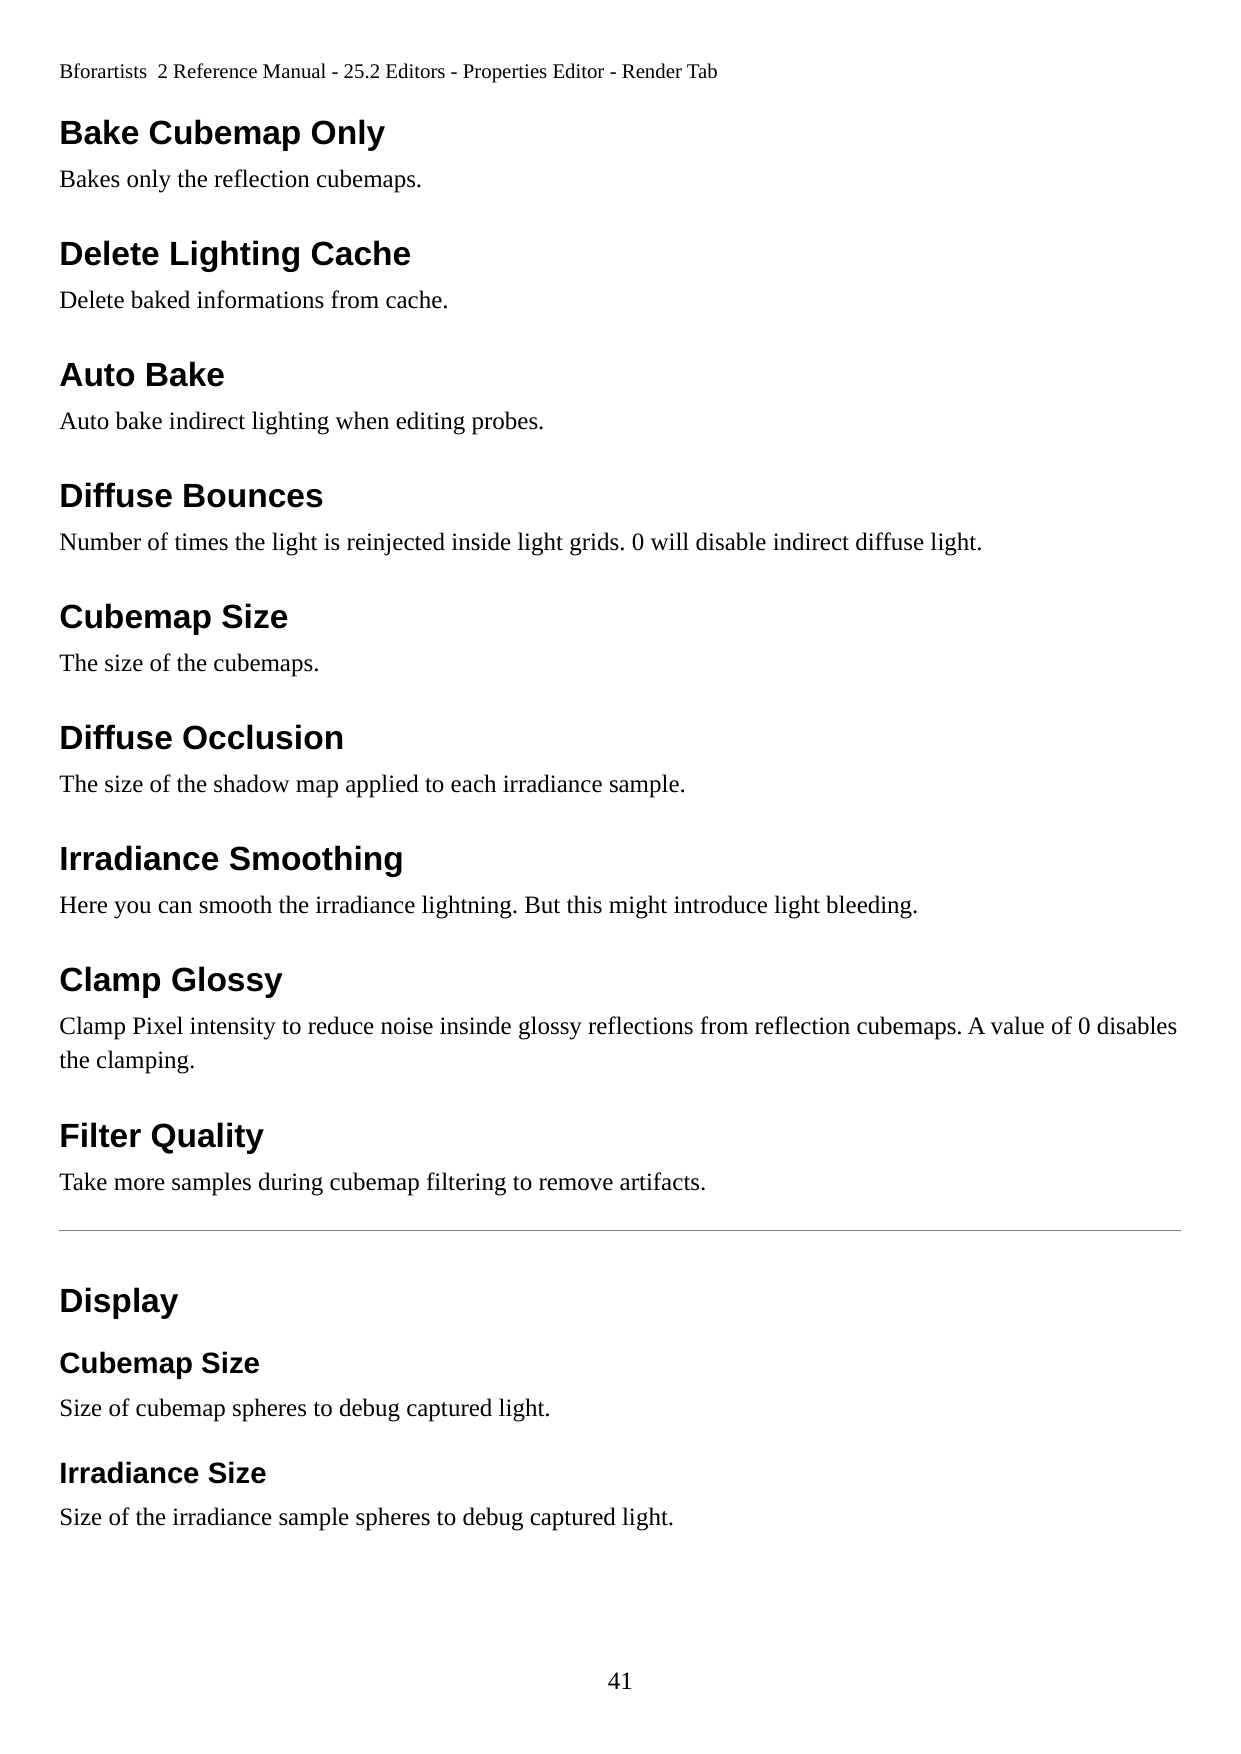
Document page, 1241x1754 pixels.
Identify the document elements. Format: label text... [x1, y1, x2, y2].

subtitle Clamp Glossy [59, 960, 1181, 998]
subtitle Irradiance Smoothing [59, 839, 1181, 877]
text Take more samples during cubemap filtering to remove artifacts. [59, 1167, 1181, 1195]
text Bakes only the reflection cubemaps. [59, 164, 1181, 192]
subtitle Irradiance Size [59, 1456, 1181, 1490]
text Here you can smooth the irradiance lightning. But this might introduce light bleeding. [59, 890, 1181, 919]
text The size of the cubemaps. [59, 648, 1181, 677]
subtitle Auto Bake [59, 355, 1181, 393]
text Size of cubemap spheres to debug captured light. [59, 1393, 1181, 1421]
subtitle Cubemap Size [59, 1346, 1181, 1380]
subtitle Bake Cubemap Only [59, 113, 1181, 151]
text Number of times the light is reinjected inside light grids. 0 will disable indirect diffuse light. [59, 527, 1181, 556]
text Auto bake indirect lighting when editing probes. [59, 406, 1181, 434]
subtitle Diffuse Occlusion [59, 718, 1181, 756]
subtitle Diffuse Bounces [59, 476, 1181, 514]
text The size of the shadow map applied to each irradiance sample. [59, 769, 1181, 798]
text Clamp Pixel intensity to reduce noise insinde glossy reflections from reflection cubemaps. A value of 0 disables the clamping. [59, 1011, 1181, 1074]
subtitle Display [59, 1281, 1181, 1319]
subtitle Cubemap Size [59, 597, 1181, 635]
subtitle Delete Lighting Cache [59, 234, 1181, 272]
subtitle Filter Quality [59, 1115, 1181, 1154]
text Size of the irradiance sample spheres to debug captured light. [59, 1502, 1181, 1531]
text Delete baked informations from cache. [59, 285, 1181, 313]
